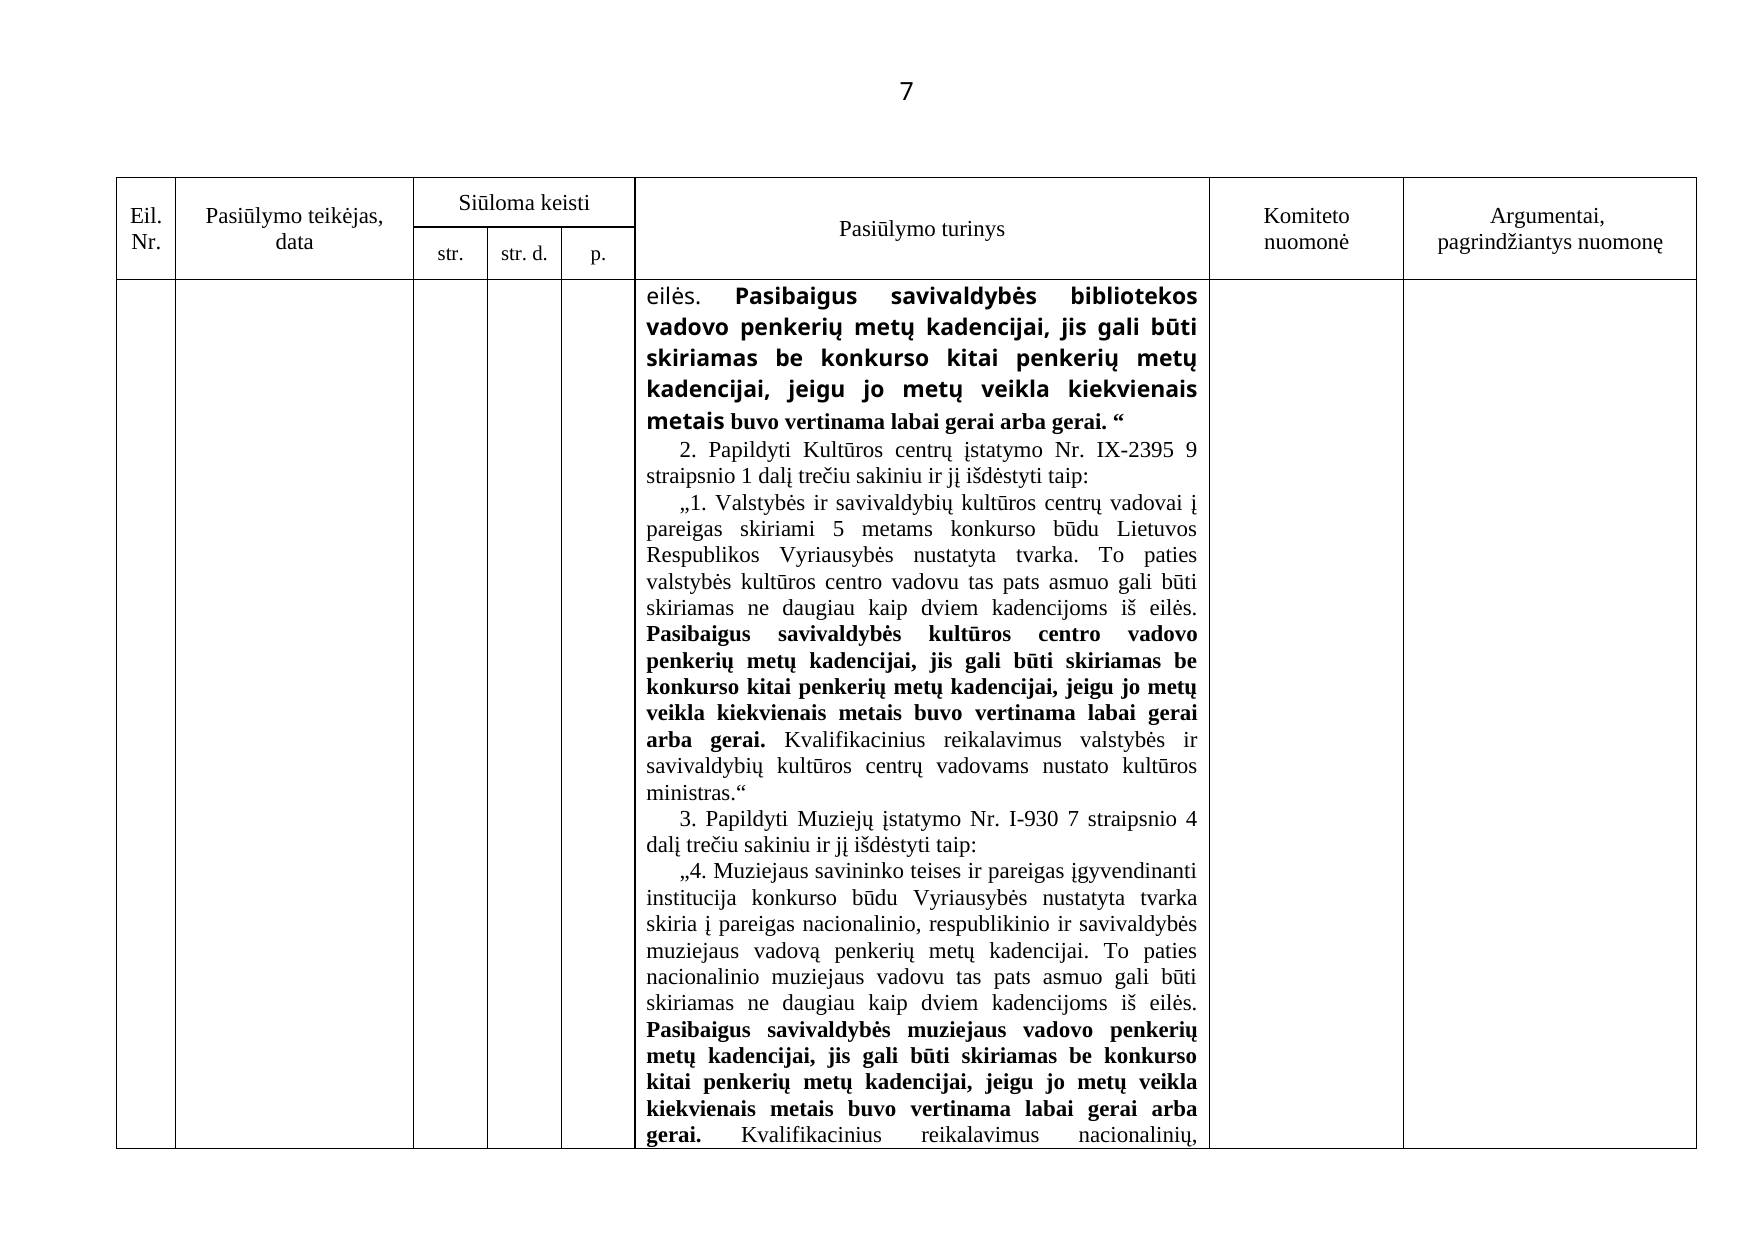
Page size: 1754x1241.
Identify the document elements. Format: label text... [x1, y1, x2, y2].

table_cell [1404, 280, 1696, 1147]
table_header Eil. Nr. [117, 178, 175, 279]
table_cell p. [562, 228, 634, 279]
table_cell [1210, 280, 1403, 1147]
table_header Komiteto nuomonė [1210, 178, 1403, 279]
table_cell str. d. [488, 228, 561, 279]
table_cell [562, 280, 634, 1147]
table_cell eilės. Pasibaigus savivaldybės bibliotekos vadovo penkerių metų kadencijai, jis gali būti skiriamas be konkurso kitai penkerių metų kadencijai, jeigu jo metų veikla kiekvienais metais buvo vertinama labai gerai arba gerai. “ 2. Papildyti Kultūros centrų įstatymo Nr. IX-2395 9 straipsnio 1 dalį trečiu sakiniu ir jį išdėstyti taip: „1. Valstybės ir savivaldybių kultūros centrų vadovai į pareigas skiriami 5 metams konkurso būdu Lietuvos Respublikos Vyriausybės nustatyta tvarka. To paties valstybės kultūros centro vadovu tas pats asmuo gali būti skiriamas ne daugiau kaip dviem kadencijoms iš eilės. Pasibaigus savivaldybės kultūros centro vadovo penkerių metų kadencijai, jis gali būti skiriamas be konkurso kitai penkerių metų kadencijai, jeigu jo metų veikla kiekvienais metais buvo vertinama labai gerai arba gerai. Kvalifikacinius reikalavimus valstybės ir savivaldybių kultūros centrų vadovams nustato kultūros ministras.“ 3. Papildyti Muziejų įstatymo Nr. I-930 7 straipsnio 4 dalį trečiu sakiniu ir jį išdėstyti taip: „4. Muziejaus savininko teises ir pareigas įgyvendinanti institucija konkurso būdu Vyriausybės nustatyta tvarka skiria į pareigas nacionalinio, respublikinio ir savivaldybės muziejaus vadovą penkerių metų kadencijai. To paties nacionalinio muziejaus vadovu tas pats asmuo gali būti skiriamas ne daugiau kaip dviem kadencijoms iš eilės. Pasibaigus savivaldybės muziejaus vadovo penkerių metų kadencijai, jis gali būti skiriamas be konkurso kitai penkerių metų kadencijai, jeigu jo metų veikla kiekvienais metais buvo vertinama labai gerai arba gerai. Kvalifikacinius reikalavimus nacionalinių, [636, 280, 1209, 1147]
table_header Pasiūlymo turinys [636, 178, 1209, 279]
table_header Argumentai, pagrindžiantys nuomonę [1404, 178, 1696, 279]
table_cell [117, 280, 175, 1147]
table_cell str. [414, 228, 487, 279]
table_cell [176, 280, 413, 1147]
table_cell [488, 280, 561, 1147]
table_cell [414, 280, 487, 1147]
table_header Pasiūlymo teikėjas, data [176, 178, 413, 279]
table_header Siūloma keisti [414, 178, 634, 226]
